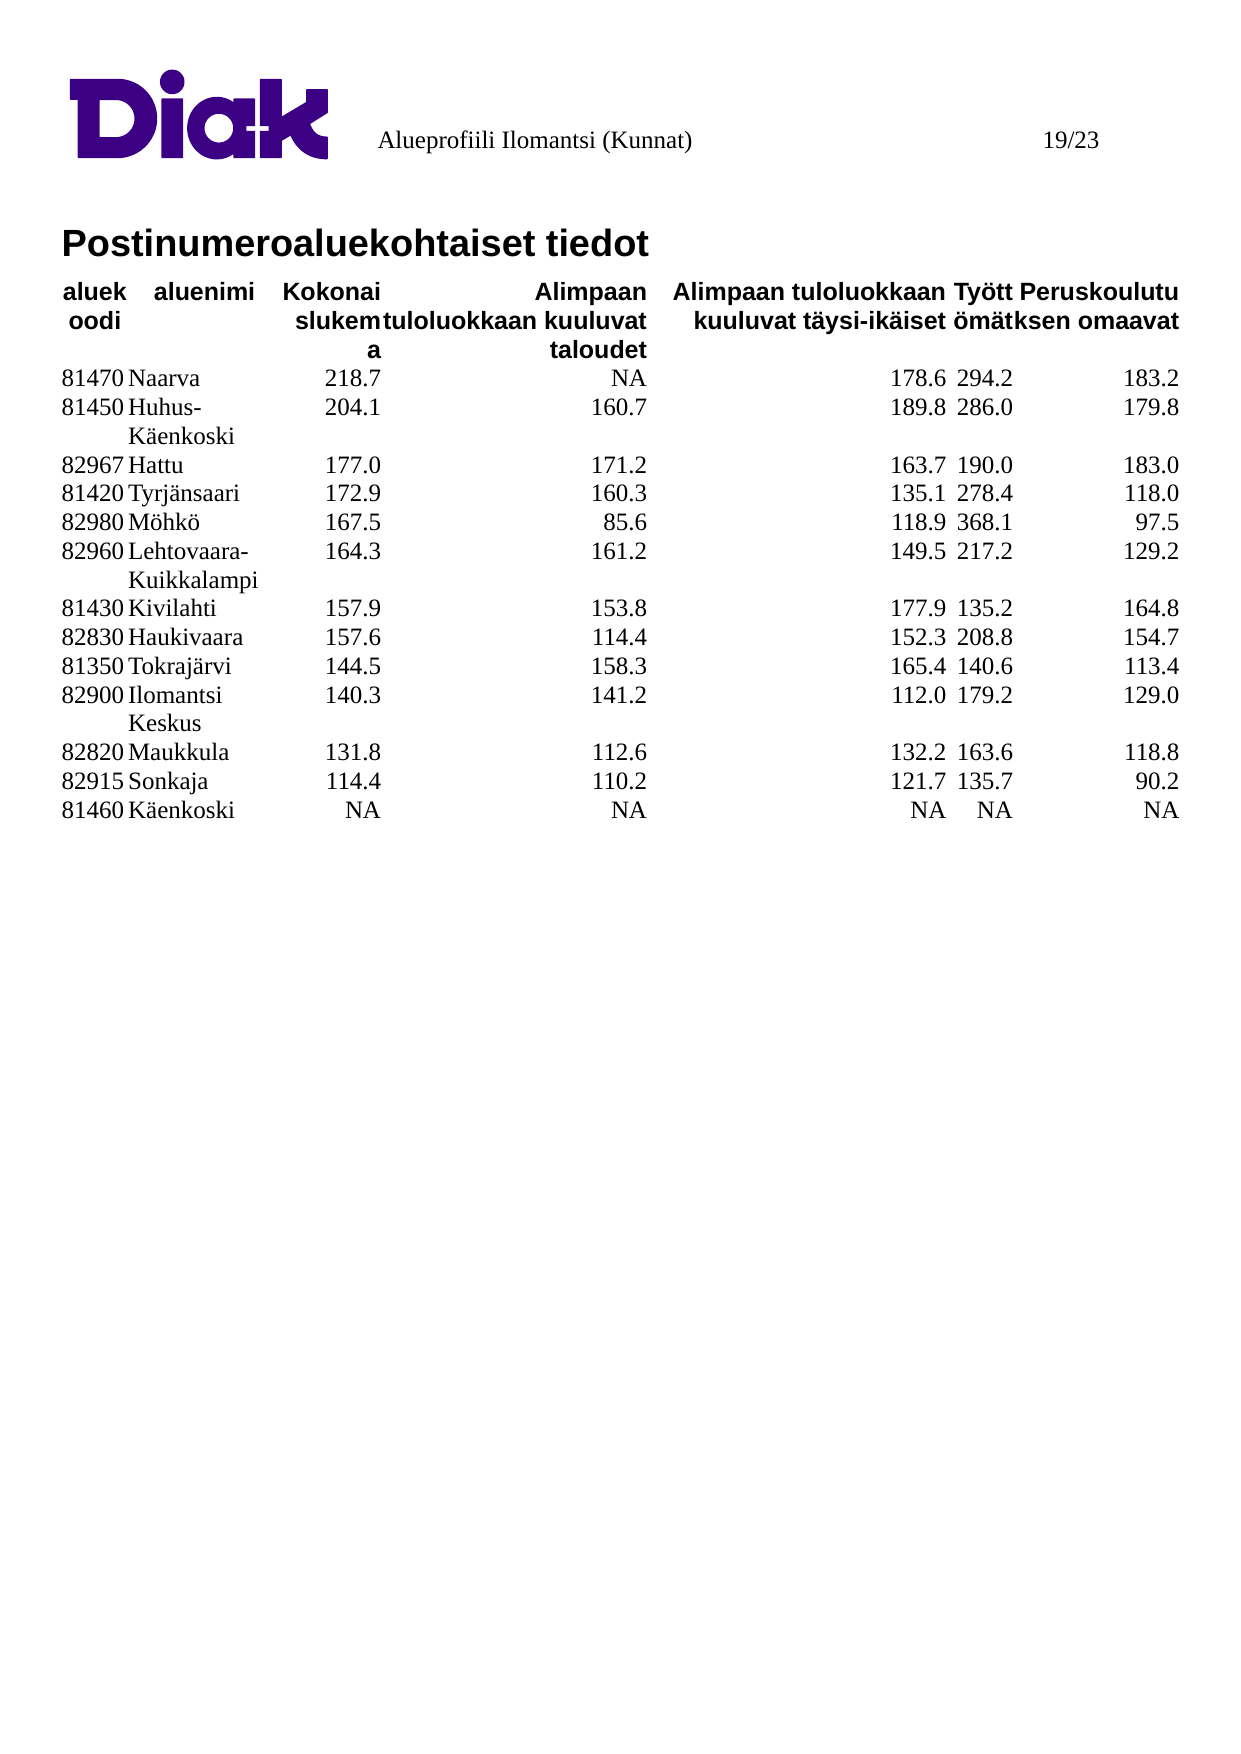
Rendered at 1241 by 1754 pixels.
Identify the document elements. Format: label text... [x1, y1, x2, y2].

table_cell 85.6 [381, 507, 647, 536]
table_cell 164.8 [1013, 594, 1179, 622]
table_cell 82830 [61, 622, 128, 651]
table_cell 81450 [61, 392, 128, 450]
table_header Alimpaan tuloluokkaan kuuluvat täysi-ikäiset [647, 277, 946, 363]
table_cell 152.3 [647, 622, 946, 651]
table_cell 190.0 [946, 450, 1013, 478]
table_cell 278.4 [946, 479, 1013, 507]
table_cell Ilomantsi Keskus [128, 680, 281, 737]
table_cell 135.1 [647, 479, 946, 507]
table_cell 160.3 [381, 479, 647, 507]
table_cell 158.3 [381, 651, 647, 680]
table_cell 129.0 [1013, 680, 1179, 737]
table_cell Lehtovaara-Kuikkalampi [128, 536, 281, 593]
table_cell 177.0 [281, 450, 381, 478]
table_cell 81420 [61, 479, 128, 507]
table_cell 135.7 [946, 766, 1013, 795]
table_cell 110.2 [381, 766, 647, 795]
table_cell 82967 [61, 450, 128, 478]
table_cell 217.2 [946, 536, 1013, 593]
table_cell 189.8 [647, 392, 946, 450]
subtitle Postinumeroaluekohtaiset tiedot [61, 221, 1179, 265]
table_cell 149.5 [647, 536, 946, 593]
table_cell 204.1 [281, 392, 381, 450]
table_header Alimpaan tuloluokkaan kuuluvat taloudet [381, 277, 647, 363]
table_cell 183.0 [1013, 450, 1179, 478]
table_cell 157.6 [281, 622, 381, 651]
table_cell 132.2 [647, 737, 946, 766]
table_cell 140.3 [281, 680, 381, 737]
table_header aluenimi [128, 277, 281, 363]
table_cell 135.2 [946, 594, 1013, 622]
table_cell Kivilahti [128, 594, 281, 622]
table_cell 82980 [61, 507, 128, 536]
table_cell 183.2 [1013, 364, 1179, 392]
table_cell 121.7 [647, 766, 946, 795]
table_cell 82820 [61, 737, 128, 766]
table_cell 164.3 [281, 536, 381, 593]
table_header Työttömät [946, 277, 1013, 363]
table_cell Käenkoski [128, 795, 281, 823]
table_cell Huhus-Käenkoski [128, 392, 281, 450]
table_cell 82900 [61, 680, 128, 737]
table_cell Tokrajärvi [128, 651, 281, 680]
table_cell 161.2 [381, 536, 647, 593]
table_cell 114.4 [381, 622, 647, 651]
table_cell Haukivaara [128, 622, 281, 651]
table_cell 113.4 [1013, 651, 1179, 680]
table_cell Hattu [128, 450, 281, 478]
table_cell 167.5 [281, 507, 381, 536]
table_cell 114.4 [281, 766, 381, 795]
table_cell 218.7 [281, 364, 381, 392]
table_header Kokonaislukema [281, 277, 381, 363]
table_cell 163.7 [647, 450, 946, 478]
table_cell 165.4 [647, 651, 946, 680]
table_cell Möhkö [128, 507, 281, 536]
table_cell Tyrjänsaari [128, 479, 281, 507]
table_cell 154.7 [1013, 622, 1179, 651]
table_cell 112.6 [381, 737, 647, 766]
table_cell 82915 [61, 766, 128, 795]
table_cell NA [381, 795, 647, 823]
table_cell 112.0 [647, 680, 946, 737]
table_cell 160.7 [381, 392, 647, 450]
table_cell 118.8 [1013, 737, 1179, 766]
table_header aluekoodi [61, 277, 128, 363]
table_cell 172.9 [281, 479, 381, 507]
table_cell 90.2 [1013, 766, 1179, 795]
table_cell NA [381, 364, 647, 392]
table_cell 179.2 [946, 680, 1013, 737]
table_cell 163.6 [946, 737, 1013, 766]
table_cell 178.6 [647, 364, 946, 392]
table_cell 179.8 [1013, 392, 1179, 450]
table_cell 140.6 [946, 651, 1013, 680]
table_cell 208.8 [946, 622, 1013, 651]
table_cell 81470 [61, 364, 128, 392]
table_cell NA [647, 795, 946, 823]
table_header Peruskoulutuksen omaavat [1013, 277, 1179, 363]
table_cell 141.2 [381, 680, 647, 737]
table_cell 144.5 [281, 651, 381, 680]
table_cell NA [946, 795, 1013, 823]
table_cell 286.0 [946, 392, 1013, 450]
table_cell Sonkaja [128, 766, 281, 795]
table_cell 129.2 [1013, 536, 1179, 593]
table_cell NA [281, 795, 381, 823]
table_cell 81460 [61, 795, 128, 823]
table_cell 368.1 [946, 507, 1013, 536]
table_cell 177.9 [647, 594, 946, 622]
table_cell 81430 [61, 594, 128, 622]
table_cell Naarva [128, 364, 281, 392]
table_cell Maukkula [128, 737, 281, 766]
table_cell 171.2 [381, 450, 647, 478]
table_cell 157.9 [281, 594, 381, 622]
table_cell 118.0 [1013, 479, 1179, 507]
table_cell 294.2 [946, 364, 1013, 392]
table_cell 81350 [61, 651, 128, 680]
table_cell 131.8 [281, 737, 381, 766]
table_cell NA [1013, 795, 1179, 823]
table_cell 97.5 [1013, 507, 1179, 536]
table_cell 82960 [61, 536, 128, 593]
table_cell 153.8 [381, 594, 647, 622]
table_cell 118.9 [647, 507, 946, 536]
